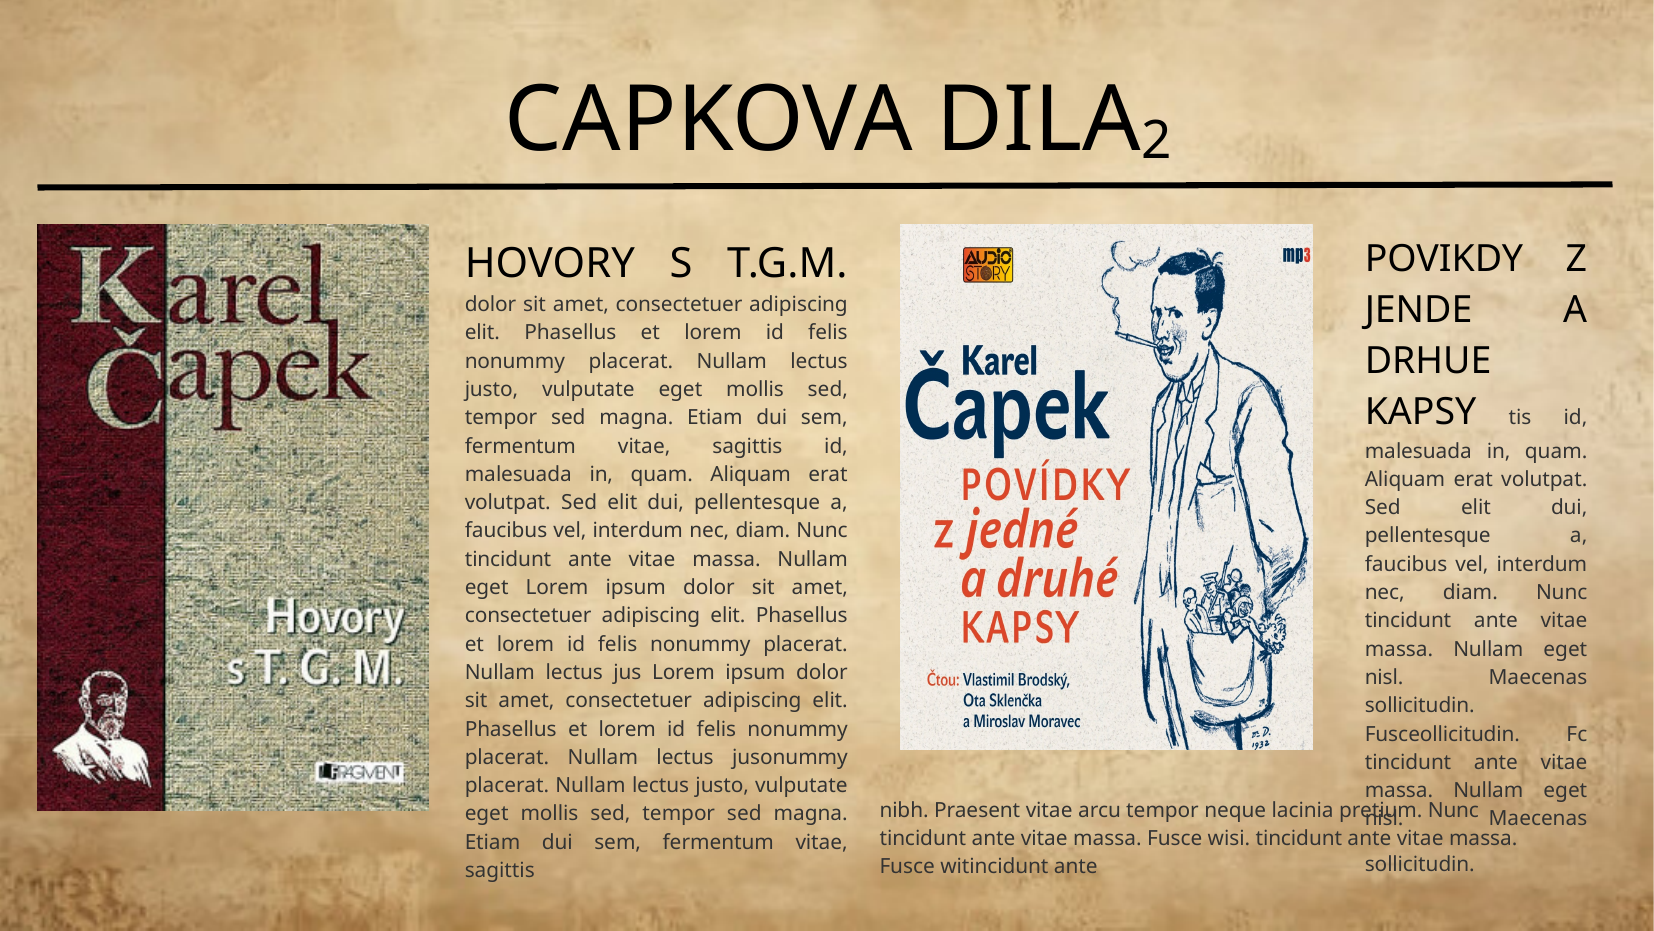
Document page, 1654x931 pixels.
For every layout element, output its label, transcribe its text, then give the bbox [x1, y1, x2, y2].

text_box POVIKDY Z JENDE A DRHUE KAPSY tis id, malesuada in, quam. Aliquam erat volutpat. Sed elit dui, pellentesque a, faucibus vel, interdum nec, diam. Nunc tincidunt ante vitae massa. Nullam eget nisl. Maecenas sollicitudin. Fusceollicitudin. Fc tincidunt ante vitae massa. Nullam eget nisl. Maecenas sollicitudin. [1350, 224, 1613, 788]
title CAPKOVA DILA2 [82, 37, 1571, 184]
text_box nibh. Praesent vitae arcu tempor neque lacinia pretium. Nunc tincidunt ante vitae massa. Fusce wisi. tincidunt ante vitae massa. Fusce witincidunt ante [864, 787, 1538, 887]
picture [0, 0, 1654, 931]
title CAPKOVA DILA2 [82, 188, 1571, 193]
text_box HOVORY S T.G.M. dolor sit amet, consectetuer adipiscing elit. Phasellus et lorem id felis nonummy placerat. Nullam lectus justo, vulputate eget mollis sed, tempor sed magna. Etiam dui sem, fermentum vitae, sagittis id, malesuada in, quam. Aliquam erat volutpat. Sed elit dui, pellentesque a, faucibus vel, interdum nec, diam. Nunc tincidunt ante vitae massa. Nullam eget Lorem ipsum dolor sit amet, consectetuer adipiscing elit. Phasellus et lorem id felis nonummy placerat. Nullam lectus jus Lorem ipsum dolor sit amet, consectetuer adipiscing elit. Phasellus et lorem id felis nonummy placerat. Nullam lectus jusonummy placerat. Nullam lectus justo, vulputate eget mollis sed, tempor sed magna. Etiam dui sem, fermentum vitae, sagittis [450, 225, 863, 845]
